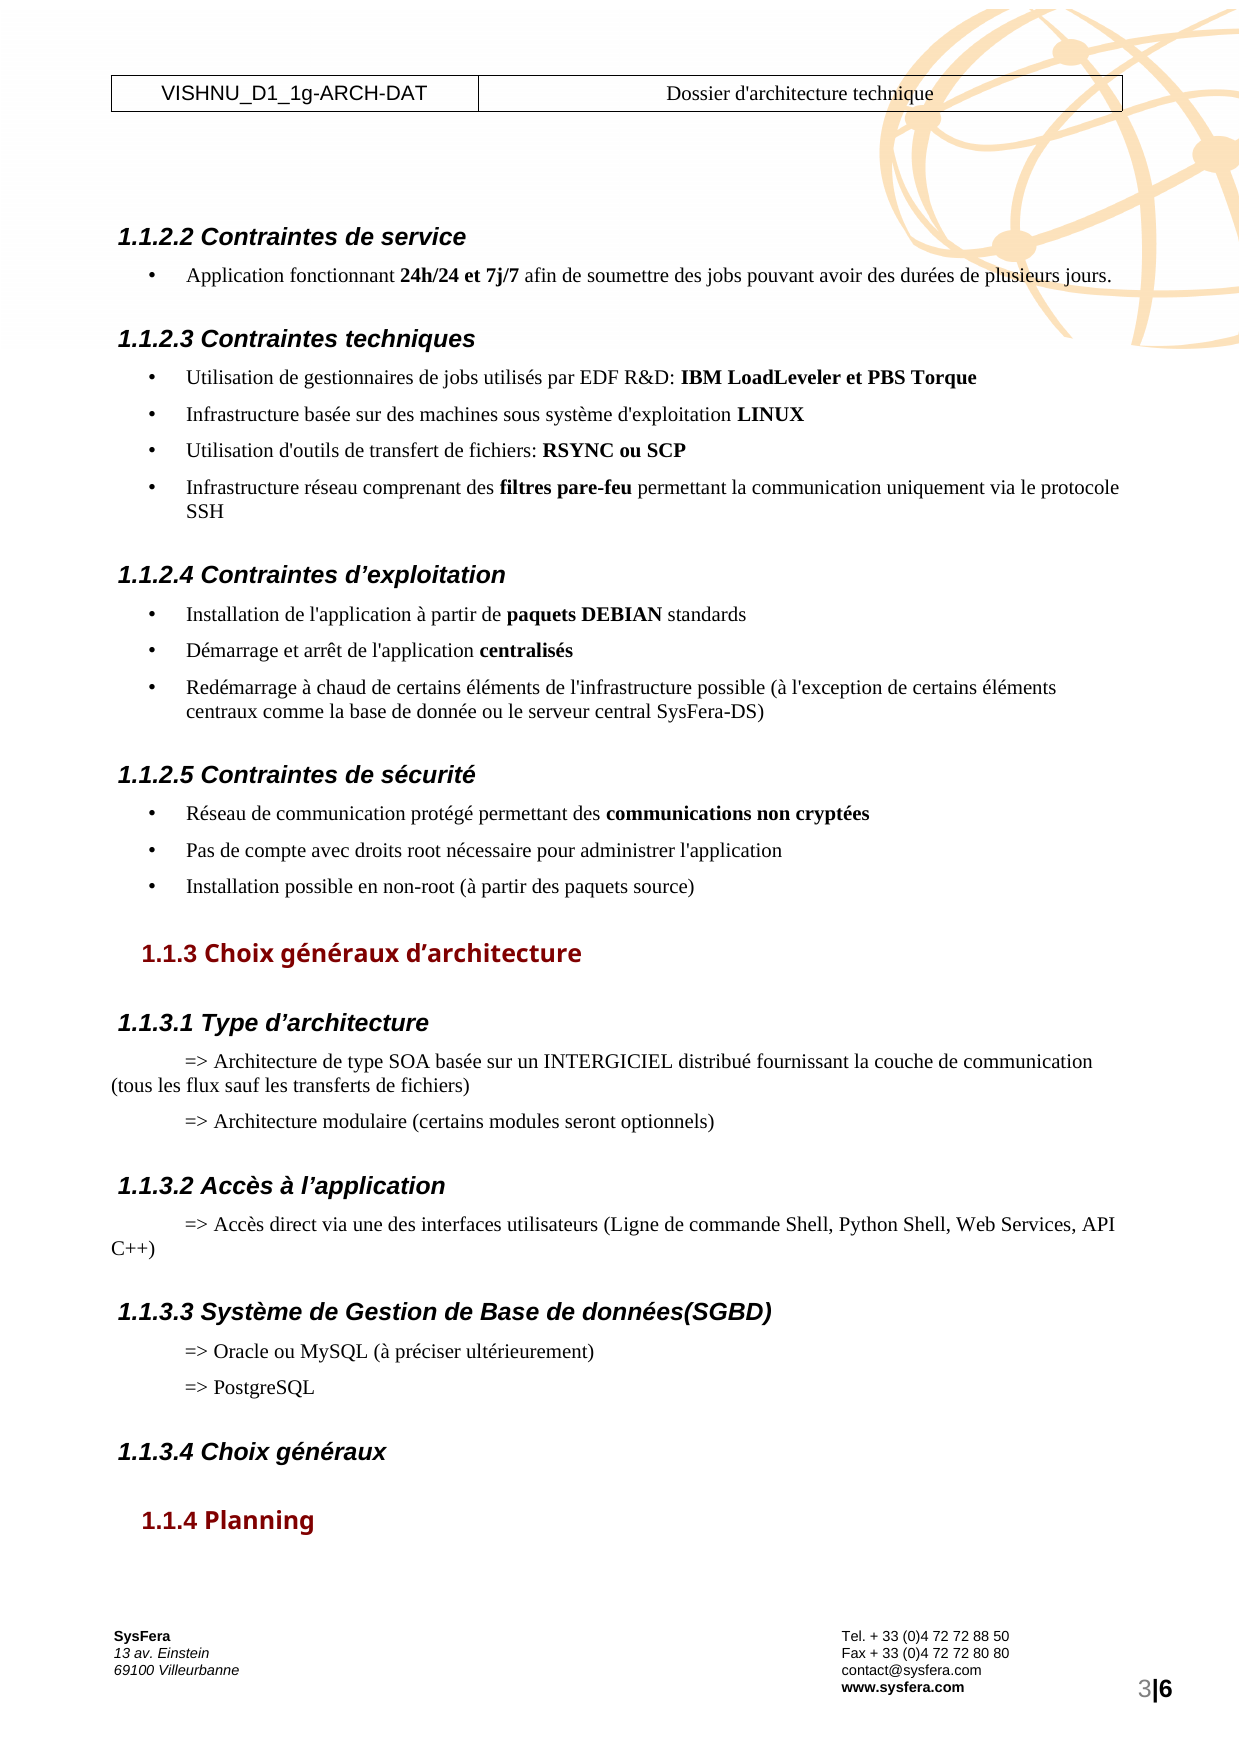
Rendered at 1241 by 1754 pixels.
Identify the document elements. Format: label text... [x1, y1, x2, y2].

list Utilisation d'outils de transfert de fichiers: RSYNC ou SCP [148, 438, 1122, 462]
subtitle Choix généraux d’architecture [134, 936, 1122, 970]
list Infrastructure basée sur des machines sous système d'exploitation LINUX [148, 402, 1122, 426]
list Démarrage et arrêt de l'application centralisés [148, 638, 1122, 662]
list Installation possible en non-root (à partir des paquets source) [148, 874, 1122, 898]
text => Architecture modulaire (certains modules seront optionnels) [111, 1109, 1122, 1133]
subtitle Contraintes d’exploitation [111, 561, 1122, 589]
list Redémarrage à chaud de certains éléments de l'infrastructure possible (à l'exception de certains éléments centraux comme la base de donnée ou le serveur central SysFera-DS) [148, 675, 1122, 723]
subtitle Système de Gestion de Base de données(SGBD) [111, 1297, 1122, 1326]
subtitle Contraintes de sécurité [111, 760, 1122, 789]
list Infrastructure réseau comprenant des filtres pare-feu permettant la communication uniquement via le protocole SSH [148, 475, 1122, 523]
subtitle Type d’architecture [111, 1008, 1122, 1036]
text => Architecture de type SOA basée sur un INTERGICIEL distribué fournissant la couche de communication (tous les flux sauf les transferts de fichiers) [111, 1049, 1122, 1097]
list Pas de compte avec droits root nécessaire pour administrer l'application [148, 838, 1122, 862]
subtitle Planning [134, 1503, 1122, 1537]
list Utilisation de gestionnaires de jobs utilisés par EDF R&D: IBM LoadLeveler et PBS Torque [148, 365, 1122, 389]
text => PostgreSQL [111, 1375, 1122, 1399]
list Installation de l'application à partir de paquets DEBIAN standards [148, 602, 1122, 626]
subtitle Choix généraux [111, 1437, 1122, 1465]
text => Oracle ou MySQL (à préciser ultérieurement) [111, 1338, 1122, 1363]
text => Accès direct via une des interfaces utilisateurs (Ligne de commande Shell, Python Shell, Web Services, API C++) [111, 1212, 1122, 1260]
subtitle Accès à l’application [111, 1171, 1122, 1199]
picture [1, 9, 1239, 349]
picture [421, 336, 427, 345]
list Réseau de communication protégé permettant des communications non cryptées [148, 801, 1122, 825]
